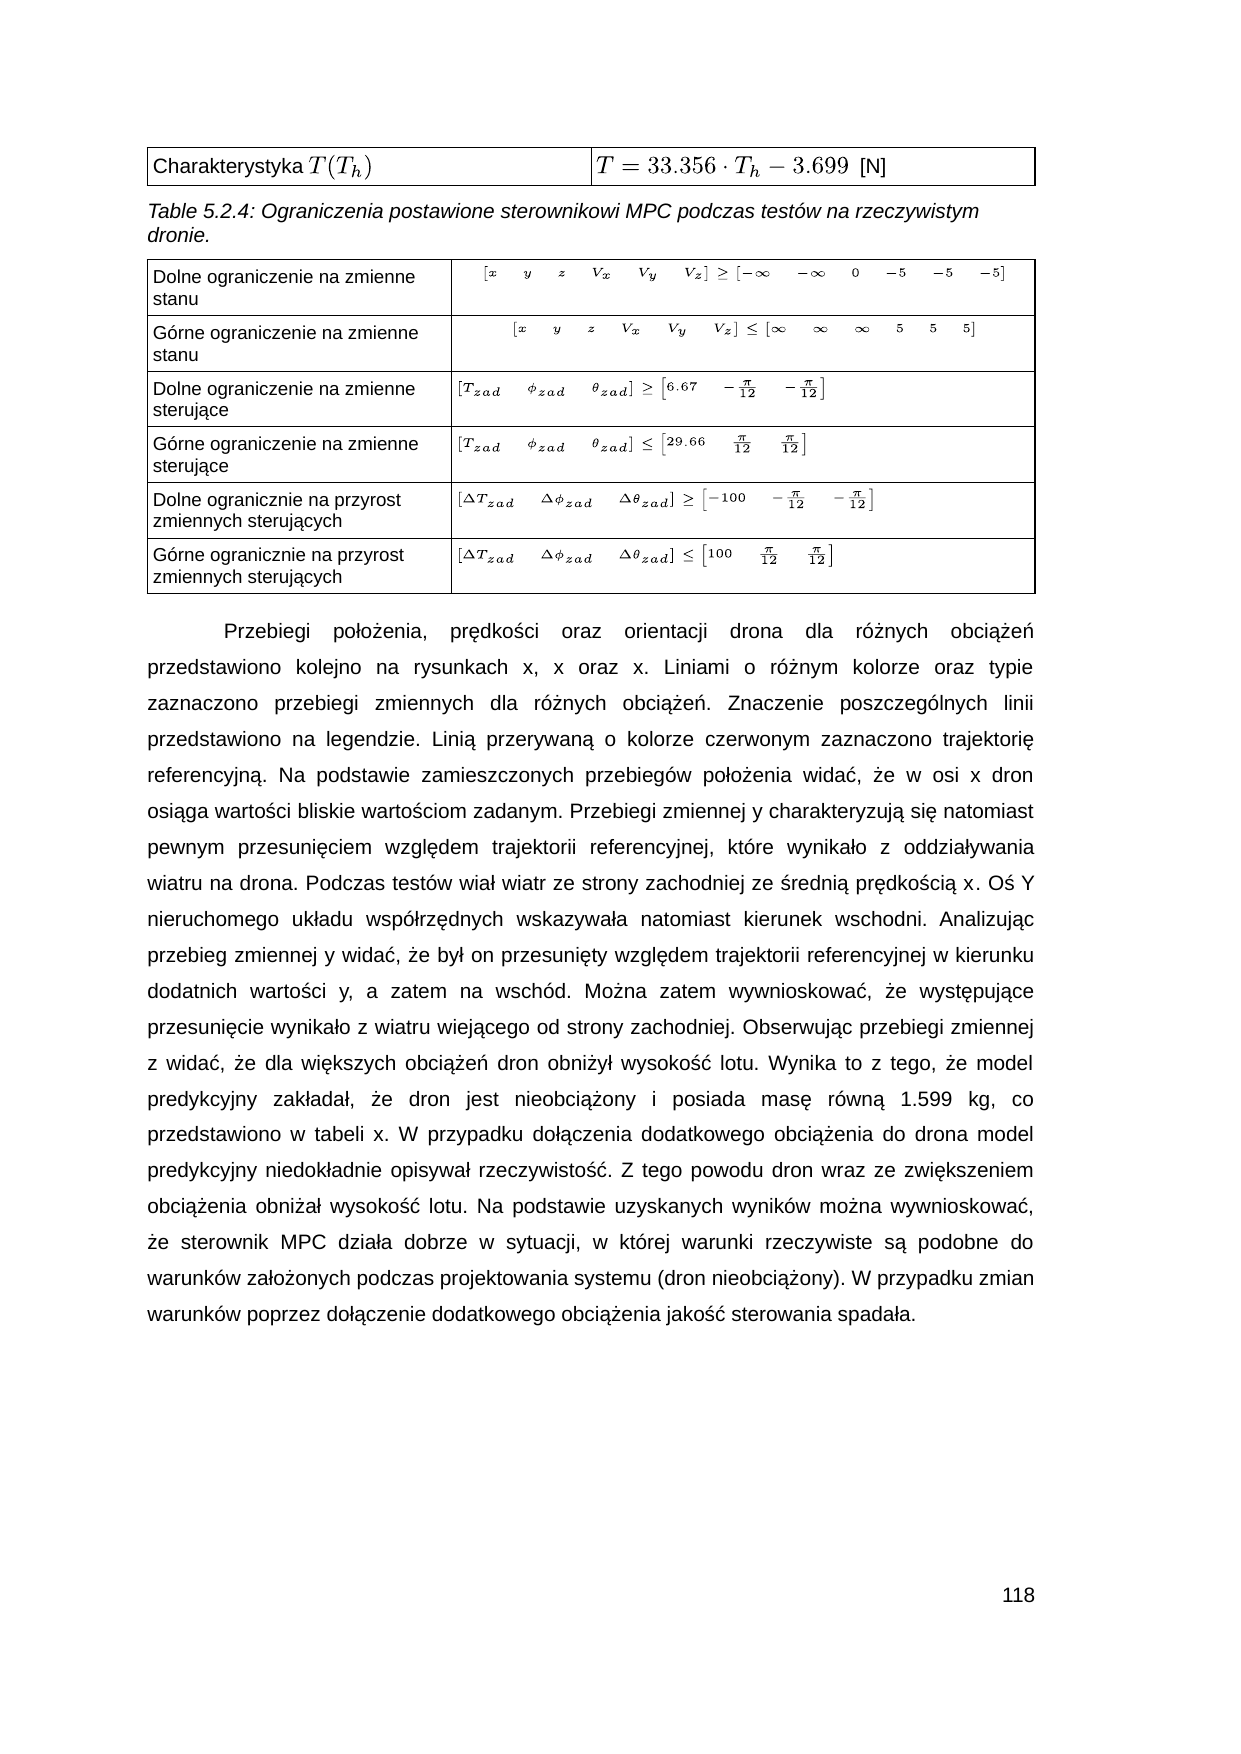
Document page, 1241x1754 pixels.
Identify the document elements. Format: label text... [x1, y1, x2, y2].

text Przebiegi położenia, prędkości oraz orientacji drona dla różnych obciążeń przedstawiono kolejno na rysunkach x, x oraz x. Liniami o różnym kolorze oraz typie zaznaczono przebiegi zmiennych dla różnych obciążeń. Znaczenie poszczególnych linii przedstawiono na legendzie. Linią przerywaną o kolorze czerwonym zaznaczono trajektorię referencyjną. Na podstawie zamieszczonych przebiegów położenia widać, że w osi x dron osiąga wartości bliskie wartościom zadanym. Przebiegi zmiennej y charakteryzują się natomiast pewnym przesunięciem względem trajektorii referencyjnej, które wynikało z oddziaływania wiatru na drona. Podczas testów wiał wiatr ze strony zachodniej ze średnią prędkością x. Oś Y nieruchomego układu współrzędnych wskazywała natomiast kierunek wschodni. Analizując przebieg zmiennej y widać, że był on przesunięty względem trajektorii referencyjnej w kierunku dodatnich wartości y, a zatem na wschód. Można zatem wywnioskować, że występujące przesunięcie wynikało z wiatru wiejącego od strony zachodniej. Obserwując przebiegi zmiennej z widać, że dla większych obciążeń dron obniżył wysokość lotu. Wynika to z tego, że model predykcyjny zakładał, że dron jest nieobciążony i posiada masę równą 1.599 kg, co przedstawiono w tabeli x. W przypadku dołączenia dodatkowego obciążenia do drona model predykcyjny niedokładnie opisywał rzeczywistość. Z tego powodu dron wraz ze zwiększeniem obciążenia obniżał wysokość lotu. Na podstawie uzyskanych wyników można wywnioskować, że sterownik MPC działa dobrze w sytuacji, w której warunki rzeczywiste są podobne do warunków założonych podczas projektowania systemu (dron nieobciążony). W przypadku zmian warunków poprzez dołączenie dodatkowego obciążenia jakość sterowania spadała. [147, 619, 1035, 1326]
table_cell [452, 483, 1034, 537]
table_header [452, 260, 1034, 315]
table_cell [452, 316, 1034, 371]
table_cell Górne ogranicznie na przyrost zmiennych sterujących [148, 539, 451, 593]
table_cell Dolne ograniczenie na zmienne sterujące [148, 372, 451, 426]
table_cell [N] [592, 148, 1034, 185]
text Table 5.2.4: Ograniczenia postawione sterownikowi MPC podczas testów na rzeczywistym dronie. [147, 199, 1035, 247]
table_cell Górne ograniczenie na zmienne stanu [148, 316, 451, 371]
table_cell [452, 372, 1034, 426]
table_cell [452, 427, 1034, 482]
table_header Dolne ograniczenie na zmienne stanu [148, 260, 451, 315]
table_cell Dolne ogranicznie na przyrost zmiennych sterujących [148, 483, 451, 537]
table_cell Charakterystyka [148, 148, 591, 185]
table_cell [452, 539, 1034, 593]
table_cell Górne ograniczenie na zmienne sterujące [148, 427, 451, 482]
